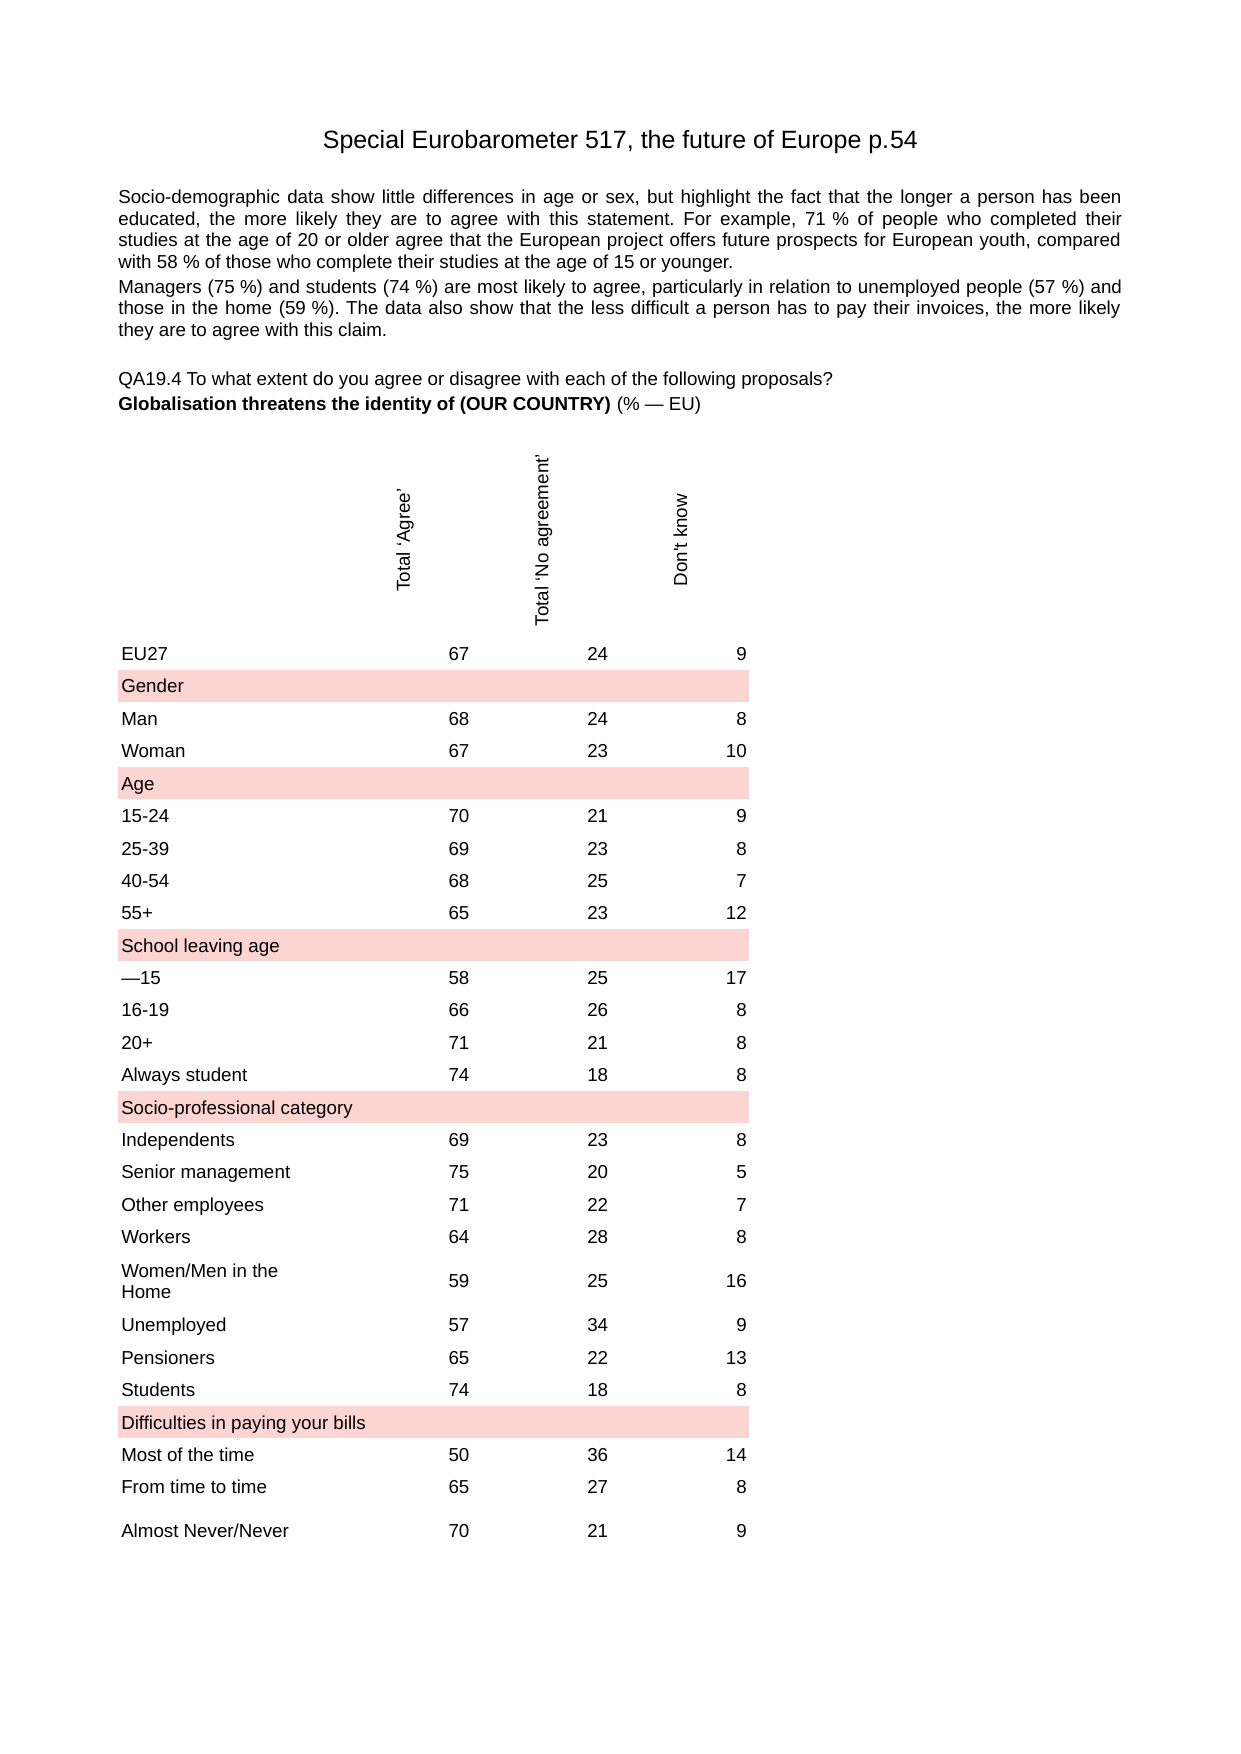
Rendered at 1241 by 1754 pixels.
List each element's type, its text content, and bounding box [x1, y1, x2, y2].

table_header Total ‘No agreement’ [472, 443, 611, 637]
table_cell 65 [333, 1471, 472, 1503]
table_cell 64 [333, 1221, 472, 1253]
table_cell Age [118, 767, 333, 799]
table_cell 13 [611, 1341, 749, 1374]
table_cell 8 [611, 1124, 749, 1156]
table_cell 26 [472, 994, 611, 1026]
table_cell [333, 767, 472, 799]
table_cell 55+ [118, 897, 333, 929]
table_cell 21 [472, 1026, 611, 1059]
table_cell 8 [611, 702, 749, 735]
table_cell 34 [472, 1309, 611, 1341]
table_cell 70 [333, 1503, 472, 1559]
table_cell 74 [333, 1374, 472, 1406]
table_cell 16 [611, 1253, 749, 1309]
table_cell 69 [333, 1124, 472, 1156]
table_cell 25 [472, 961, 611, 994]
table_cell Socio-professional category [118, 1091, 611, 1123]
table_cell 9 [611, 638, 749, 670]
table_cell 7 [611, 864, 749, 897]
table_cell 59 [333, 1253, 472, 1309]
table_cell 75 [333, 1156, 472, 1188]
table_cell 23 [472, 832, 611, 864]
table_cell School leaving age [118, 929, 333, 961]
table_cell 23 [472, 897, 611, 929]
table_cell 7 [611, 1188, 749, 1221]
table_cell Senior management [118, 1156, 333, 1188]
table_cell 21 [472, 1503, 611, 1559]
table_cell 18 [472, 1374, 611, 1406]
table_cell 24 [472, 702, 611, 735]
table_cell 67 [333, 735, 472, 767]
table_cell 17 [611, 961, 749, 994]
table_cell 74 [333, 1059, 472, 1091]
table_cell 8 [611, 1221, 749, 1253]
table_cell 10 [611, 735, 749, 767]
table_header Don't know [611, 443, 749, 637]
table_header Total ‘Agree’ [333, 443, 472, 637]
text Managers (75 %) and students (74 %) are most likely to agree, particularly in relation to unemployed people (57 %) and those in the home (59 %). The data also show that the less difficult a person has to pay their invoices, the more likely they are to agree with this claim. [118, 276, 1122, 340]
table_cell 8 [611, 994, 749, 1026]
text Socio-demographic data show little differences in age or sex, but highlight the fact that the longer a person has been educated, the more likely they are to agree with this statement. For example, 71 % of people who completed their studies at the age of 20 or older agree that the European project offers future prospects for European youth, compared with 58 % of those who complete their studies at the age of 15 or younger. [118, 186, 1122, 272]
table_cell 27 [472, 1471, 611, 1503]
table_cell 67 [333, 638, 472, 670]
table_cell 20 [472, 1156, 611, 1188]
table_cell Independents [118, 1124, 333, 1156]
table_cell 71 [333, 1188, 472, 1221]
table_cell 66 [333, 994, 472, 1026]
table_cell 57 [333, 1309, 472, 1341]
table_cell 16-19 [118, 994, 333, 1026]
table_cell EU27 [118, 638, 333, 670]
table_cell [611, 670, 749, 702]
table_cell Most of the time [118, 1439, 333, 1471]
table_cell —15 [118, 961, 333, 994]
table_cell 9 [611, 1503, 749, 1559]
table_cell [611, 767, 749, 799]
table_cell 20+ [118, 1026, 333, 1059]
table_cell [333, 670, 472, 702]
table_cell 68 [333, 702, 472, 735]
table_cell [611, 1406, 749, 1438]
table_cell 22 [472, 1341, 611, 1374]
table_cell 69 [333, 832, 472, 864]
table_cell 40-54 [118, 864, 333, 897]
table_cell [333, 929, 472, 961]
table_cell 24 [472, 638, 611, 670]
table_cell 8 [611, 1471, 749, 1503]
table_cell 14 [611, 1439, 749, 1471]
table_cell 71 [333, 1026, 472, 1059]
table_cell 50 [333, 1439, 472, 1471]
table_cell [611, 929, 749, 961]
table_cell Gender [118, 670, 333, 702]
table_cell Women/Men in the Home [118, 1253, 333, 1309]
table_cell 8 [611, 832, 749, 864]
table_cell 25-39 [118, 832, 333, 864]
table_cell [472, 670, 611, 702]
table_cell 23 [472, 735, 611, 767]
table_cell [472, 929, 611, 961]
table_cell 25 [472, 1253, 611, 1309]
table_cell 8 [611, 1026, 749, 1059]
table_cell Other employees [118, 1188, 333, 1221]
table_cell 8 [611, 1059, 749, 1091]
table_cell Workers [118, 1221, 333, 1253]
text Globalisation threatens the identity of (OUR COUNTRY) (% — EU) [118, 393, 1122, 414]
table_cell 5 [611, 1156, 749, 1188]
table_cell 58 [333, 961, 472, 994]
table_cell 36 [472, 1439, 611, 1471]
table_header [118, 443, 333, 637]
table_cell Difficulties in paying your bills [118, 1406, 611, 1438]
table_cell 9 [611, 800, 749, 832]
table_cell 18 [472, 1059, 611, 1091]
table_cell 23 [472, 1124, 611, 1156]
table_cell 22 [472, 1188, 611, 1221]
table_cell Man [118, 702, 333, 735]
table_cell Students [118, 1374, 333, 1406]
table_cell [611, 1091, 749, 1123]
table_cell Woman [118, 735, 333, 767]
table_cell 25 [472, 864, 611, 897]
table_cell 70 [333, 800, 472, 832]
table_cell [472, 767, 611, 799]
table_cell 68 [333, 864, 472, 897]
table_cell Pensioners [118, 1341, 333, 1374]
table_cell Always student [118, 1059, 333, 1091]
table_cell 12 [611, 897, 749, 929]
table_cell 15-24 [118, 800, 333, 832]
table_cell 28 [472, 1221, 611, 1253]
table_cell 8 [611, 1374, 749, 1406]
table_cell 65 [333, 897, 472, 929]
table_cell Almost Never/Never [118, 1503, 333, 1559]
table_cell 21 [472, 800, 611, 832]
table_cell 9 [611, 1309, 749, 1341]
table_cell 65 [333, 1341, 472, 1374]
text QA19.4 To what extent do you agree or disagree with each of the following proposals? [118, 368, 1122, 390]
table_cell From time to time [118, 1471, 333, 1503]
table_cell Unemployed [118, 1309, 333, 1341]
